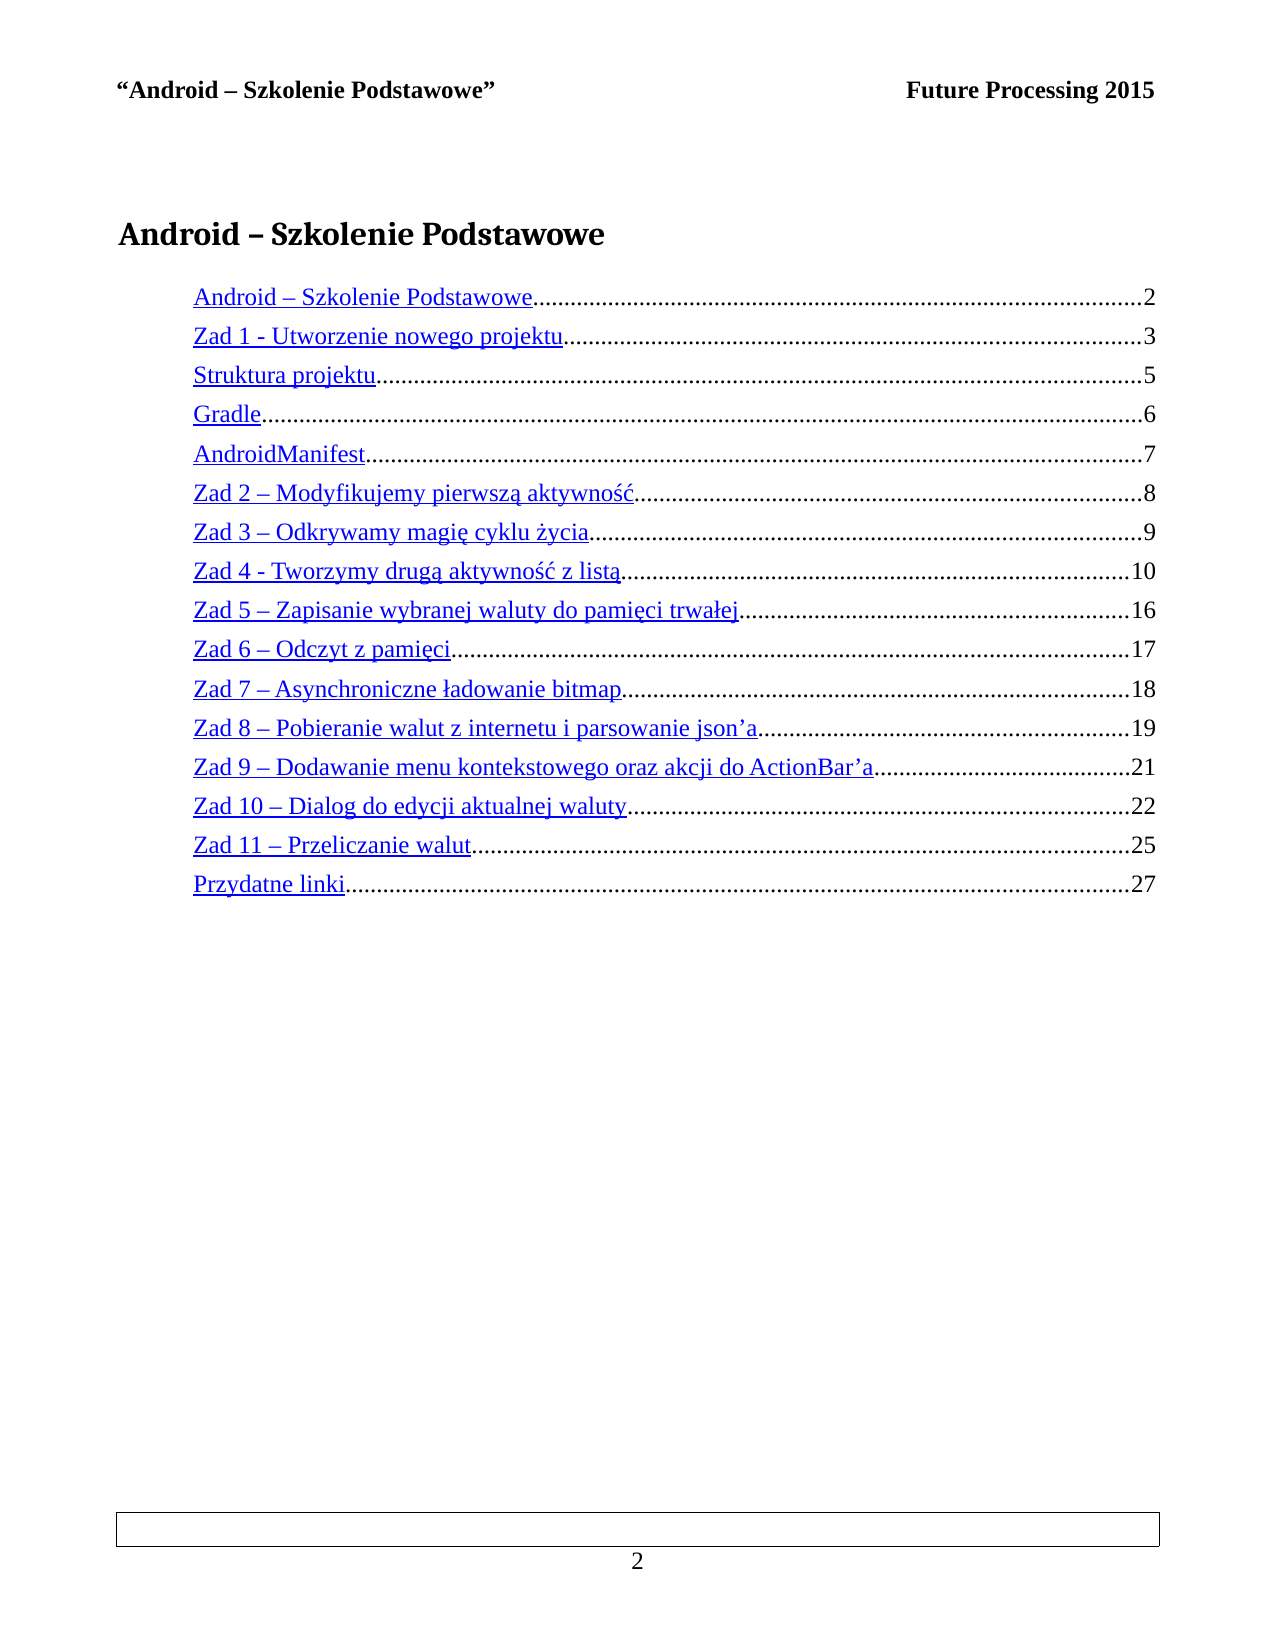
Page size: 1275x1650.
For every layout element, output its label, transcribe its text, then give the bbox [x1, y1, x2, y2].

text Zad 11 – Przeliczanie walut 25 [193, 830, 1157, 859]
text Zad 1 - Utworzenie nowego projektu 3 [193, 321, 1157, 350]
text Zad 3 – Odkrywamy magię cyklu życia 9 [193, 517, 1157, 546]
text Zad 6 – Odczyt z pamięci 17 [193, 634, 1157, 663]
text Zad 5 – Zapisanie wybranej waluty do pamięci trwałej 16 [193, 595, 1157, 624]
text Zad 7 – Asynchroniczne ładowanie bitmap 18 [193, 674, 1157, 702]
text Gradle 6 [193, 399, 1157, 428]
text Zad 10 – Dialog do edycji aktualnej waluty 22 [193, 791, 1157, 820]
text AndroidManifest 7 [193, 439, 1157, 467]
text Zad 2 – Modyfikujemy pierwszą aktywność 8 [193, 478, 1157, 507]
text Przydatne linki 27 [193, 869, 1157, 898]
text Zad 8 – Pobieranie walut z internetu i parsowanie json’a 19 [193, 713, 1157, 742]
text Zad 4 - Tworzymy drugą aktywność z listą 10 [193, 556, 1157, 585]
text Zad 9 – Dodawanie menu kontekstowego oraz akcji do ActionBar’a 21 [193, 752, 1157, 781]
text Android – Szkolenie Podstawowe 2 [193, 282, 1157, 311]
text Struktura projektu 5 [193, 360, 1157, 389]
text Android – Szkolenie Podstawowe [118, 215, 1157, 253]
